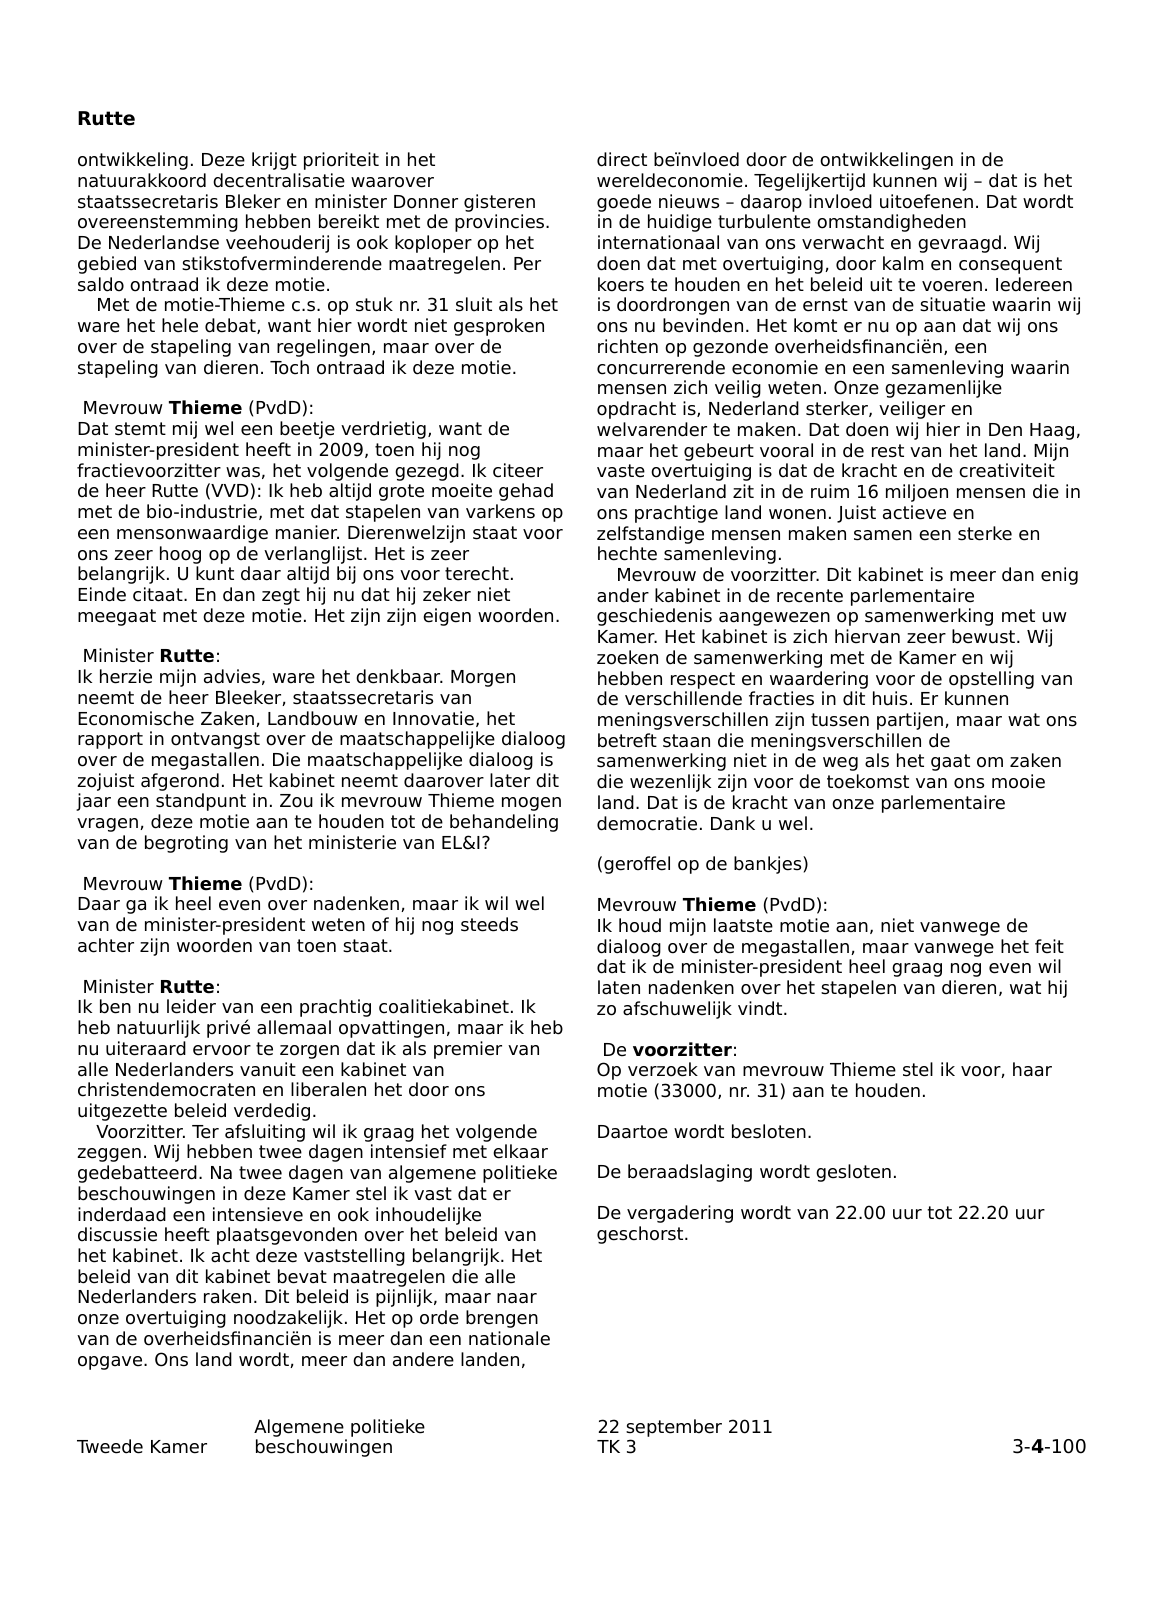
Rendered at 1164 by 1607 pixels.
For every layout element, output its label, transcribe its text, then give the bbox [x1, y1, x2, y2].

text De voorzitter: [596, 1039, 1087, 1060]
text Mevrouw Thieme (PvdD): [77, 398, 567, 419]
text (geroffel op de bankjes) [596, 854, 1087, 875]
text Daar ga ik heel even over nadenken, maar ik wil wel van de minister-president weten of hij nog steeds achter zijn woorden van toen staat. [77, 894, 567, 956]
text Op verzoek van mevrouw Thieme stel ik voor, haar motie (33000, nr. 31) aan te houden. [596, 1060, 1087, 1102]
text Minister Rutte: [77, 646, 567, 667]
text Voorzitter. Ter afsluiting wil ik graag het volgende zeggen. Wij hebben twee dagen intensief met elkaar gedebatteerd. Na twee dagen van algemene politieke beschouwingen in deze Kamer stel ik vast dat er inderdaad een intensieve en ook inhoudelijke discussie heeft plaatsgevonden over het beleid van het kabinet. Ik acht deze vaststelling belangrijk. Het beleid van dit kabinet bevat maatregelen die alle Nederlanders raken. Dit beleid is pijnlijk, maar naar onze overtuiging noodzakelijk. Het op orde brengen van de overheidsfinanciën is meer dan een nationale opgave. Ons land wordt, meer dan andere landen, [77, 1122, 567, 1370]
text Mevrouw Thieme (PvdD): [596, 895, 1087, 916]
text direct beïnvloed door de ontwikkelingen in de wereldeconomie. Tegelijkertijd kunnen wij – dat is het goede nieuws – daarop invloed uitoefenen. Dat wordt in de huidige turbulente omstandigheden internationaal van ons verwacht en gevraagd. Wij doen dat met overtuiging, door kalm en consequent koers te houden en het beleid uit te voeren. Iedereen is doordrongen van de ernst van de situatie waarin wij ons nu bevinden. Het komt er nu op aan dat wij ons richten op gezonde overheidsfinanciën, een concurrerende economie en een samenleving waarin mensen zich veilig weten. Onze gezamenlijke opdracht is, Nederland sterker, veiliger en welvarender te maken. Dat doen wij hier in Den Haag, maar het gebeurt vooral in de rest van het land. Mijn vaste overtuiging is dat de kracht en de creativiteit van Nederland zit in de ruim 16 miljoen mensen die in ons prachtige land wonen. Juist actieve en zelfstandige mensen maken samen een sterke en hechte samenleving. [596, 150, 1087, 565]
text Mevrouw Thieme (PvdD): [77, 873, 567, 894]
text Ik houd mijn laatste motie aan, niet vanwege de dialoog over de megastallen, maar vanwege het feit dat ik de minister-president heel graag nog even wil laten nadenken over het stapelen van dieren, wat hij zo afschuwelijk vindt. [596, 916, 1087, 1019]
text Mevrouw de voorzitter. Dit kabinet is meer dan enig ander kabinet in de recente parlementaire geschiedenis aangewezen op samenwerking met uw Kamer. Het kabinet is zich hiervan zeer bewust. Wij zoeken de samenwerking met de Kamer en wij hebben respect en waardering voor de opstelling van de verschillende fracties in dit huis. Er kunnen meningsverschillen zijn tussen partijen, maar wat ons betreft staan die meningsverschillen de samenwerking niet in de weg als het gaat om zaken die wezenlijk zijn voor de toekomst van ons mooie land. Dat is de kracht van onze parlementaire democratie. Dank u wel. [596, 565, 1087, 834]
text Ik ben nu leider van een prachtig coalitiekabinet. Ik heb natuurlijk privé allemaal opvattingen, maar ik heb nu uiteraard ervoor te zorgen dat ik als premier van alle Nederlanders vanuit een kabinet van christendemocraten en liberalen het door ons uitgezette beleid verdedig. [77, 997, 567, 1122]
text Minister Rutte: [77, 976, 567, 997]
text Ik herzie mijn advies, ware het denkbaar. Morgen neemt de heer Bleeker, staatssecretaris van Economische Zaken, Landbouw en Innovatie, het rapport in ontvangst over de maatschappelijke dialoog over de megastallen. Die maatschappelijke dialoog is zojuist afgerond. Het kabinet neemt daarover later dit jaar een standpunt in. Zou ik mevrouw Thieme mogen vragen, deze motie aan te houden tot de behandeling van de begroting van het ministerie van EL&I? [77, 667, 567, 853]
text De vergadering wordt van 22.00 uur tot 22.20 uur geschorst. [596, 1203, 1087, 1244]
text Dat stemt mij wel een beetje verdrietig, want de minister-president heeft in 2009, toen hij nog fractievoorzitter was, het volgende gezegd. Ik citeer de heer Rutte (VVD): Ik heb altijd grote moeite gehad met de bio-industrie, met dat stapelen van varkens op een mensonwaardige manier. Dierenwelzijn staat voor ons zeer hoog op de verlanglijst. Het is zeer belangrijk. U kunt daar altijd bij ons voor terecht. Einde citaat. En dan zegt hij nu dat hij zeker niet meegaat met deze motie. Het zijn zijn eigen woorden. [77, 419, 567, 626]
text ontwikkeling. Deze krijgt prioriteit in het natuurakkoord decentralisatie waarover staatssecretaris Bleker en minister Donner gisteren overeenstemming hebben bereikt met de provincies. De Nederlandse veehouderij is ook koploper op het gebied van stikstofverminderende maatregelen. Per saldo ontraad ik deze motie. [77, 150, 567, 295]
text De beraadslaging wordt gesloten. [596, 1162, 1087, 1183]
text Met de motie-Thieme c.s. op stuk nr. 31 sluit als het ware het hele debat, want hier wordt niet gesproken over de stapeling van regelingen, maar over de stapeling van dieren. Toch ontraad ik deze motie. [77, 295, 567, 378]
text Daartoe wordt besloten. [596, 1122, 1087, 1142]
